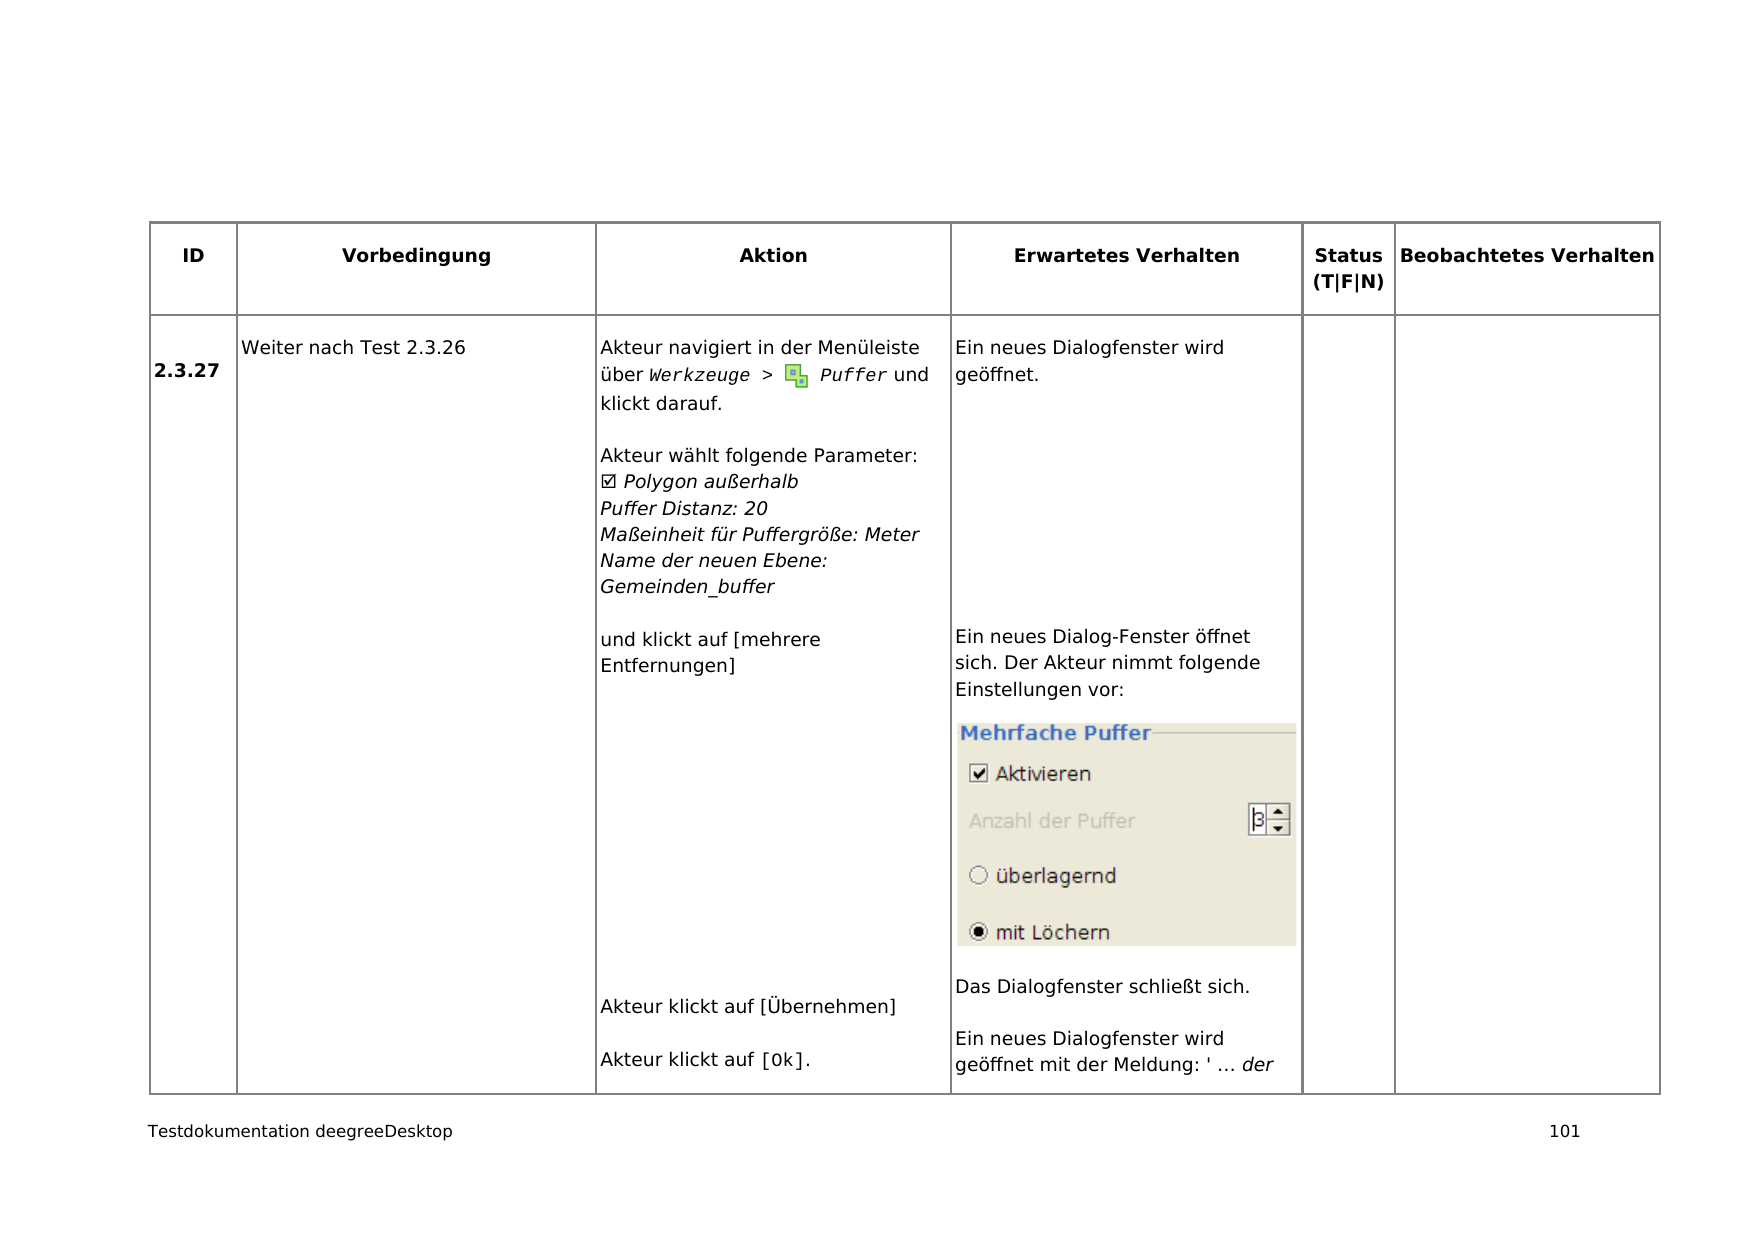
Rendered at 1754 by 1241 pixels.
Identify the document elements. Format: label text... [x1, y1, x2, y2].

table_cell Ein neues Dialogfenster wird geöffnet. Ein neues Dialog-Fenster öffnet sich. Der Akteur nimmt folgende Einstellungen vor: Das Dialogfenster schließt sich. Ein neues Dialogfenster wird geöffnet mit der Meldung: ' … der [952, 316, 1301, 1093]
table_cell [151, 316, 236, 1093]
table_header Aktion [597, 224, 950, 314]
table_cell [1396, 316, 1659, 1093]
table_header Vorbedingung [238, 224, 595, 314]
table_header Beobachtetes Verhalten [1396, 224, 1659, 314]
table_header Status (T|F|N) [1304, 224, 1394, 314]
table_cell Akteur navigiert in der Menüleiste über Werkzeuge > Puffer und klickt darauf. Akteur wählt folgende Parameter:  Polygon außerhalb Puffer Distanz: 20 Maßeinheit für Puffergröße: Meter Name der neuen Ebene: Gemeinden_buffer und klickt auf [mehrere Entfernungen] Akteur klickt auf [Übernehmen] Akteur klickt auf [Ok]. [597, 316, 950, 1093]
table_cell [1304, 316, 1394, 1093]
table_cell Weiter nach Test 2.3.26 [238, 316, 595, 1093]
table_header ID [151, 224, 236, 314]
table_header Erwartetes Verhalten [952, 224, 1301, 314]
picture [957, 723, 1297, 946]
picture [784, 363, 809, 389]
